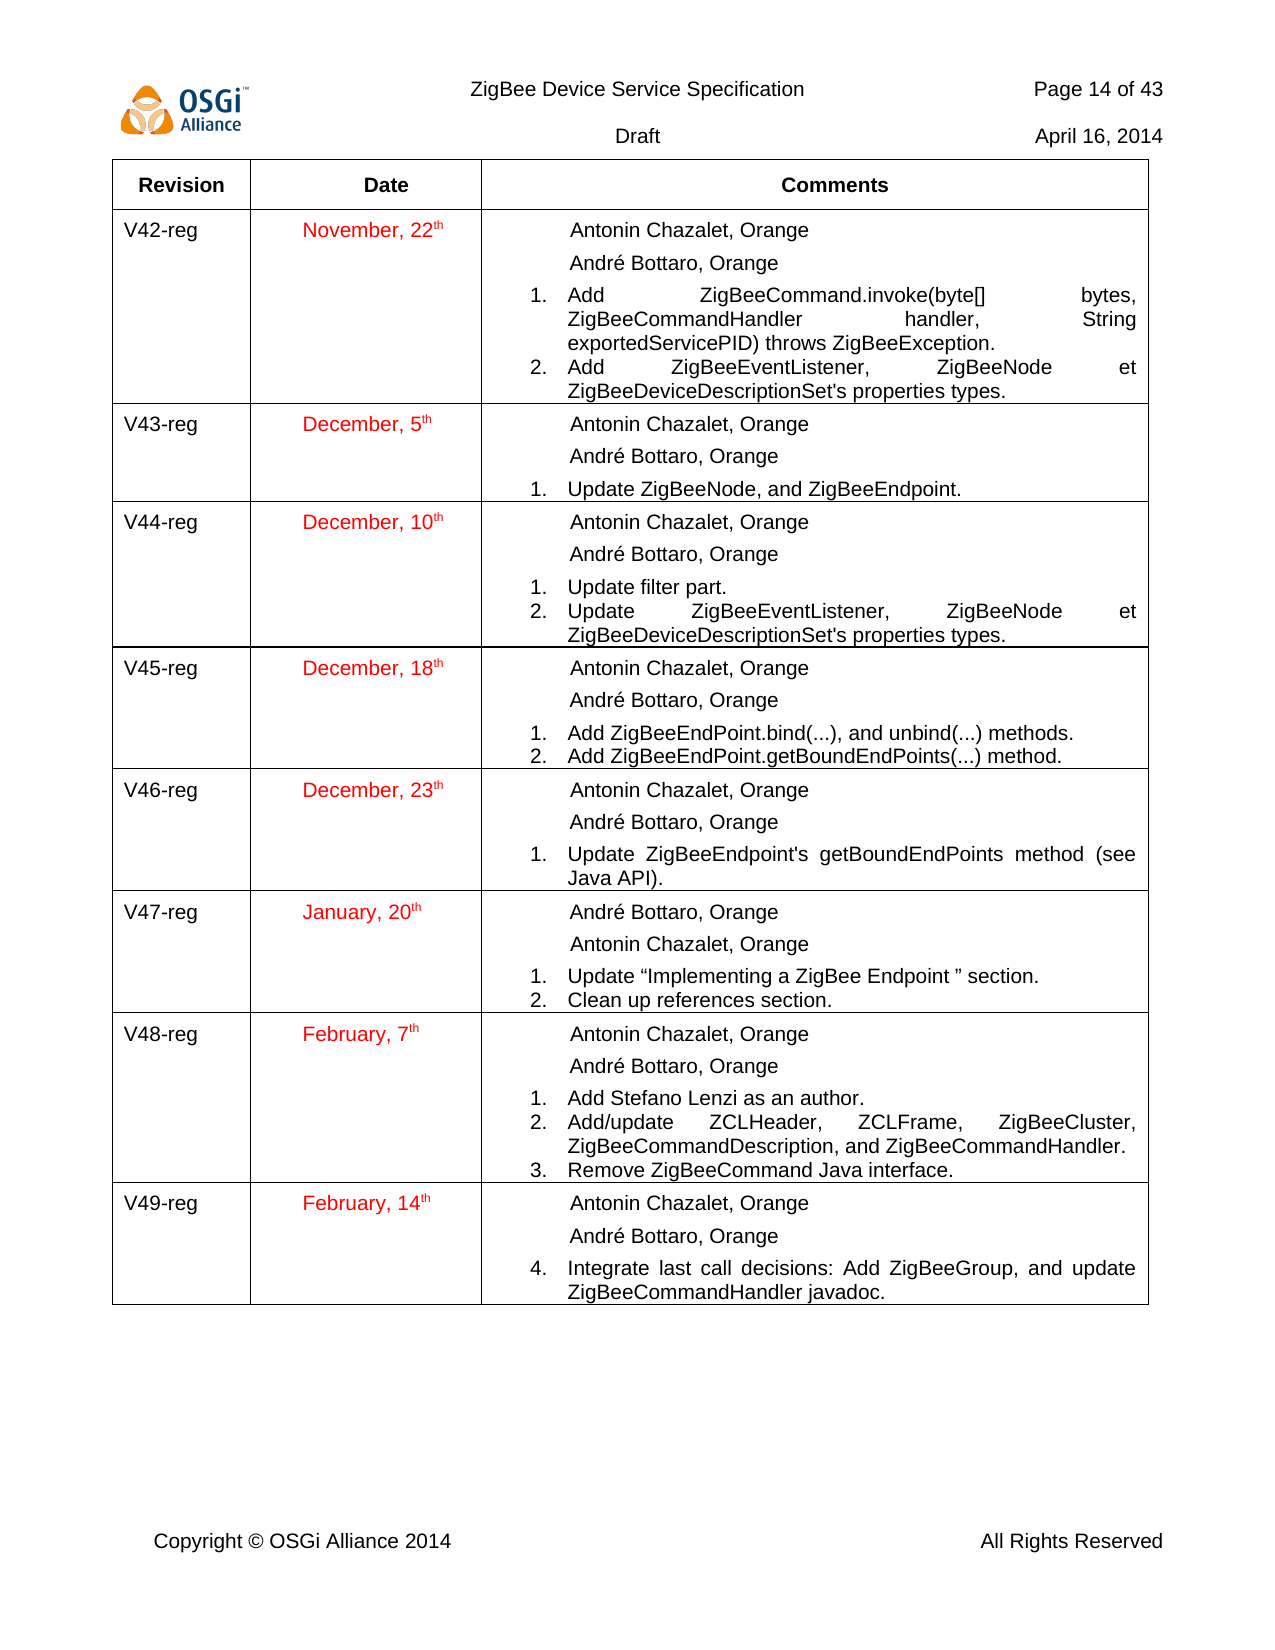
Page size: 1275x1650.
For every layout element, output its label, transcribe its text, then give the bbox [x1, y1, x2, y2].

table_cell Antonin Chazalet, Orange André Bottaro, Orange Add Stefano Lenzi as an author. Add/update ZCLHeader, ZCLFrame, ZigBeeCluster, ZigBeeCommandDescription, and ZigBeeCommandHandler. Remove ZigBeeCommand Java interface. [482, 1013, 1148, 1182]
table_cell V45-reg [113, 648, 250, 768]
table_cell December, 23th [251, 769, 481, 890]
table_cell V48-reg [113, 1013, 250, 1182]
table_cell January, 20th [251, 891, 481, 1012]
table_cell V46-reg [113, 769, 250, 890]
table_cell V42-reg [113, 210, 250, 403]
table_cell Antonin Chazalet, Orange André Bottaro, Orange Add ZigBeeCommand.invoke(byte[] bytes, ZigBeeCommandHandler handler, String exportedServicePID) throws ZigBeeException. Add ZigBeeEventListener, ZigBeeNode et ZigBeeDeviceDescriptionSet's properties types. [482, 210, 1148, 403]
table_cell Antonin Chazalet, Orange André Bottaro, Orange Integrate last call decisions: Add ZigBeeGroup, and update ZigBeeCommandHandler javadoc. [482, 1183, 1148, 1304]
table_header Revision [113, 160, 250, 209]
table_cell February, 7th [251, 1013, 481, 1182]
table_cell December, 10th [251, 502, 481, 646]
table_cell V43-reg [113, 404, 250, 501]
picture [113, 78, 257, 142]
table_cell V49-reg [113, 1183, 250, 1304]
table_cell V47-reg [113, 891, 250, 1012]
table_header Date [251, 160, 481, 209]
table_cell December, 5th [251, 404, 481, 501]
table_cell V44-reg [113, 502, 250, 646]
table_cell André Bottaro, Orange Antonin Chazalet, Orange Update “Implementing a ZigBee Endpoint ” section. Clean up references section. [482, 891, 1148, 1012]
table_cell February, 14th [251, 1183, 481, 1304]
table_cell Antonin Chazalet, Orange André Bottaro, Orange Add ZigBeeEndPoint.bind(...), and unbind(...) methods. Add ZigBeeEndPoint.getBoundEndPoints(...) method. [482, 648, 1148, 768]
table_cell Antonin Chazalet, Orange André Bottaro, Orange Update ZigBeeNode, and ZigBeeEndpoint. [482, 404, 1148, 501]
table_cell November, 22th [251, 210, 481, 403]
table_header Comments [482, 160, 1148, 209]
table_cell December, 18th [251, 648, 481, 768]
table_cell Antonin Chazalet, Orange André Bottaro, Orange Update ZigBeeEndpoint's getBoundEndPoints method (see Java API). [482, 769, 1148, 890]
table_cell Antonin Chazalet, Orange André Bottaro, Orange Update filter part. Update ZigBeeEventListener, ZigBeeNode et ZigBeeDeviceDescriptionSet's properties types. [482, 502, 1148, 646]
